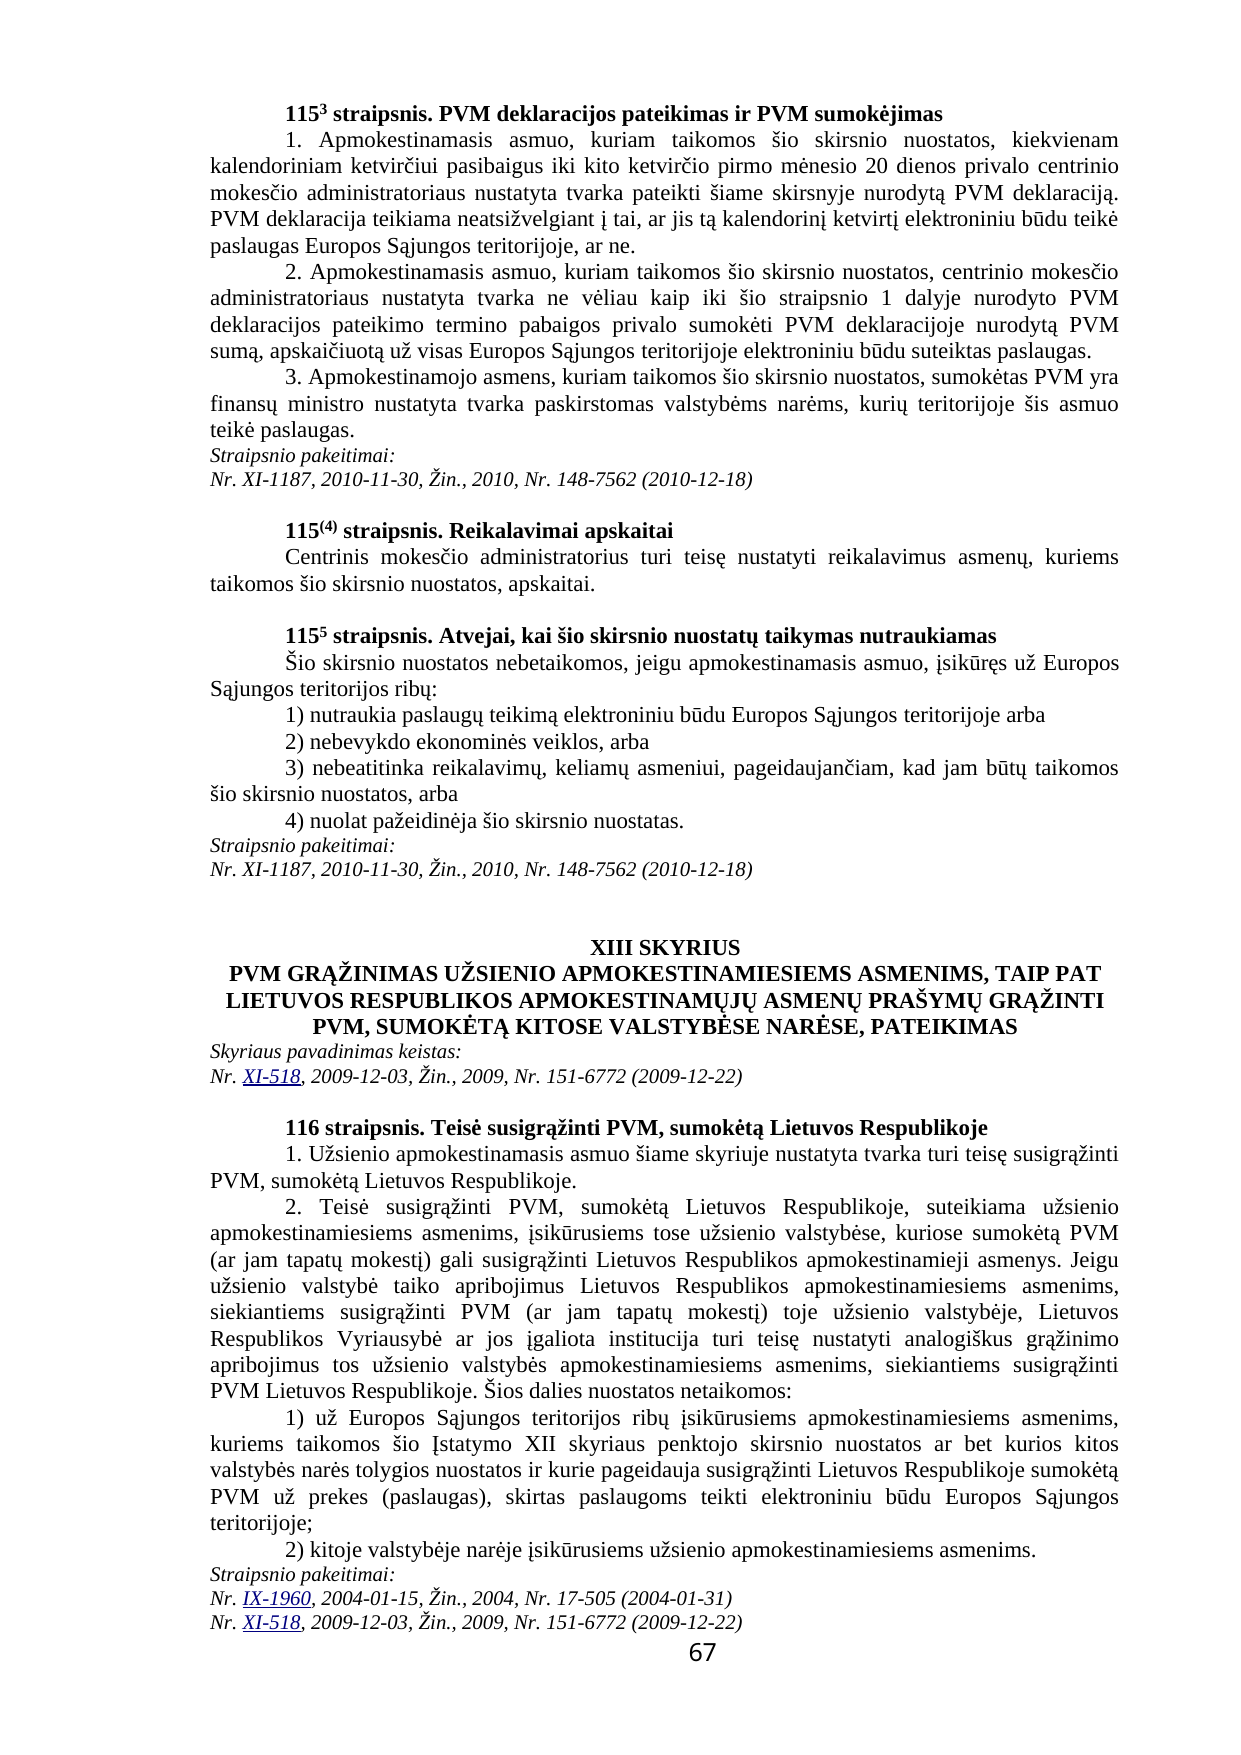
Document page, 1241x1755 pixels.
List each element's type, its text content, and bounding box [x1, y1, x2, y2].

text Straipsnio pakeitimai: [210, 833, 1120, 857]
text 1) už Europos Sąjungos teritorijos ribų įsikūrusiems apmokestinamiesiems asmenims, kuriems taikomos šio Įstatymo XII skyriaus penktojo skirsnio nuostatos ar bet kurios kitos valstybės narės tolygios nuostatos ir kurie pageidauja susigrąžinti Lietuvos Respublikoje sumokėtą PVM už prekes (paslaugas), skirtas paslaugoms teikti elektroniniu būdu Europos Sąjungos teritorijoje; [210, 1404, 1120, 1536]
text Šio skirsnio nuostatos nebetaikomos, jeigu apmokestinamasis asmuo, įsikūręs už Europos Sąjungos teritorijos ribų: [210, 649, 1120, 701]
text XIII SKYRIUS [210, 934, 1120, 960]
text Straipsnio pakeitimai: [210, 442, 1120, 467]
text 1. Užsienio apmokestinamasis asmuo šiame skyriuje nustatyta tvarka turi teisę susigrąžinti PVM, sumokėtą Lietuvos Respublikoje. [210, 1140, 1120, 1193]
text Nr. XI-1187, 2010-11-30, Žin., 2010, Nr. 148-7562 (2010-12-18) [210, 467, 1120, 491]
text 4) nuolat pažeidinėja šio skirsnio nuostatas. [210, 807, 1120, 833]
text 3. Apmokestinamojo asmens, kuriam taikomos šio skirsnio nuostatos, sumokėtas PVM yra finansų ministro nustatyta tvarka paskirstomas valstybėms narėms, kurių teritorijoje šis asmuo teikė paslaugas. [210, 363, 1120, 442]
text Nr. XI-518, 2009-12-03, Žin., 2009, Nr. 151-6772 (2009-12-22) [210, 1063, 1120, 1088]
text PVM GRĄŽINIMAS UŽSIENIO APMOKESTINAMIESIEMS ASMENIMS, TAIP PAT LIETUVOS RESPUBLIKOS APMOKESTINAMŲJŲ ASMENŲ PRAŠYMŲ GRĄŽINTI PVM, SUMOKĖTĄ KITOSE VALSTYBĖSE NARĖSE, PATEIKIMAS [210, 960, 1120, 1039]
text 116 straipsnis. Teisė susigrąžinti PVM, sumokėtą Lietuvos Respublikoje [210, 1114, 1120, 1140]
text Straipsnio pakeitimai: [210, 1562, 1120, 1586]
text Skyriaus pavadinimas keistas: [210, 1039, 1120, 1063]
text Centrinis mokesčio administratorius turi teisę nustatyti reikalavimus asmenų, kuriems taikomos šio skirsnio nuostatos, apskaitai. [210, 543, 1120, 596]
text 3) nebeatitinka reikalavimų, keliamų asmeniui, pageidaujančiam, kad jam būtų taikomos šio skirsnio nuostatos, arba [210, 754, 1120, 807]
text 2. Apmokestinamasis asmuo, kuriam taikomos šio skirsnio nuostatos, centrinio mokesčio administratoriaus nustatyta tvarka ne vėliau kaip iki šio straipsnio 1 dalyje nurodyto PVM deklaracijos pateikimo termino pabaigos privalo sumokėti PVM deklaracijoje nurodytą PVM sumą, apskaičiuotą už visas Europos Sąjungos teritorijoje elektroniniu būdu suteiktas paslaugas. [210, 258, 1120, 363]
text 2) nebevykdo ekonominės veiklos, arba [210, 728, 1120, 754]
text 1. Apmokestinamasis asmuo, kuriam taikomos šio skirsnio nuostatos, kiekvienam kalendoriniam ketvirčiui pasibaigus iki kito ketvirčio pirmo mėnesio 20 dienos privalo centrinio mokesčio administratoriaus nustatyta tvarka pateikti šiame skirsnyje nurodytą PVM deklaraciją. PVM deklaracija teikiama neatsižvelgiant į tai, ar jis tą kalendorinį ketvirtį elektroniniu būdu teikė paslaugas Europos Sąjungos teritorijoje, ar ne. [210, 126, 1120, 258]
text 2. Teisė susigrąžinti PVM, sumokėtą Lietuvos Respublikoje, suteikiama užsienio apmokestinamiesiems asmenims, įsikūrusiems tose užsienio valstybėse, kuriose sumokėtą PVM (ar jam tapatų mokestį) gali susigrąžinti Lietuvos Respublikos apmokestinamieji asmenys. Jeigu užsienio valstybė taiko apribojimus Lietuvos Respublikos apmokestinamiesiems asmenims, siekiantiems susigrąžinti PVM (ar jam tapatų mokestį) toje užsienio valstybėje, Lietuvos Respublikos Vyriausybė ar jos įgaliota institucija turi teisę nustatyti analogiškus grąžinimo apribojimus tos užsienio valstybės apmokestinamiesiems asmenims, siekiantiems susigrąžinti PVM Lietuvos Respublikoje. Šios dalies nuostatos netaikomos: [210, 1193, 1120, 1404]
text Nr. XI-518, 2009-12-03, Žin., 2009, Nr. 151-6772 (2009-12-22) [210, 1610, 1120, 1634]
text 1153 straipsnis. PVM deklaracijos pateikimas ir PVM sumokėjimas [210, 100, 1120, 126]
text 1155 straipsnis. Atvejai, kai šio skirsnio nuostatų taikymas nutraukiamas [210, 622, 1120, 649]
text 1) nutraukia paslaugų teikimą elektroniniu būdu Europos Sąjungos teritorijoje arba [210, 701, 1120, 728]
text 115(4) straipsnis. Reikalavimai apskaitai [210, 517, 1120, 543]
text 2) kitoje valstybėje narėje įsikūrusiems užsienio apmokestinamiesiems asmenims. [210, 1536, 1120, 1562]
text Nr. IX-1960, 2004-01-15, Žin., 2004, Nr. 17-505 (2004-01-31) [210, 1586, 1120, 1610]
text Nr. XI-1187, 2010-11-30, Žin., 2010, Nr. 148-7562 (2010-12-18) [210, 857, 1120, 881]
